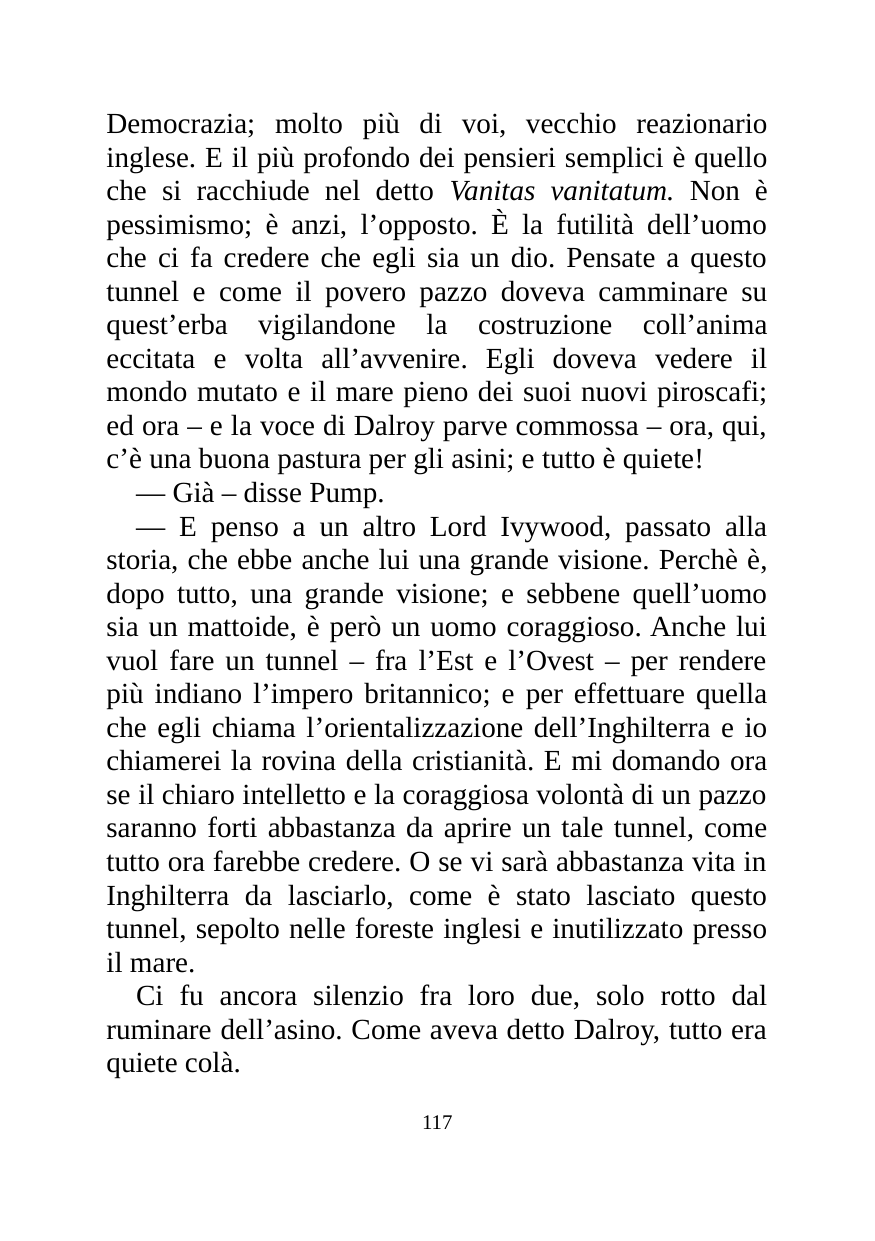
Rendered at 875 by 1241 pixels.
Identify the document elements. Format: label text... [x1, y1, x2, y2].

text — Già – disse Pump. [106, 475, 768, 509]
text — E penso a un altro Lord Ivywood, passato alla storia, che ebbe anche lui una grande visione. Perchè è, dopo tutto, una grande visione; e sebbene quell’uomo sia un mattoide, è però un uomo coraggioso. Anche lui vuol fare un tunnel – fra l’Est e l’Ovest – per rendere più indiano l’impero britannico; e per effettuare quella che egli chiama l’orientalizzazione dell’Inghilterra e io chiamerei la rovina della cristianità. E mi domando ora se il chiaro intelletto e la coraggiosa volontà di un pazzo saranno forti abbastanza da aprire un tale tunnel, come tutto ora farebbe credere. O se vi sarà abbastanza vita in Inghilterra da lasciarlo, come è stato lasciato questo tunnel, sepolto nelle foreste inglesi e inutilizzato presso il mare. [106, 509, 768, 978]
text Ci fu ancora silenzio fra loro due, solo rotto dal ruminare dell’asino. Come aveva detto Dalroy, tutto era quiete colà. [106, 978, 768, 1079]
text Democrazia; molto più di voi, vecchio reazionario inglese. E il più profondo dei pensieri semplici è quello che si racchiude nel detto Vanitas vanitatum. Non è pessimismo; è anzi, l’opposto. È la futilità dell’uomo che ci fa credere che egli sia un dio. Pensate a questo tunnel e come il povero pazzo doveva camminare su quest’erba vigilandone la costruzione coll’anima eccitata e volta all’avvenire. Egli doveva vedere il mondo mutato e il mare pieno dei suoi nuovi piroscafi; ed ora – e la voce di Dalroy parve commossa – ora, qui, c’è una buona pastura per gli asini; e tutto è quiete! [106, 106, 768, 475]
